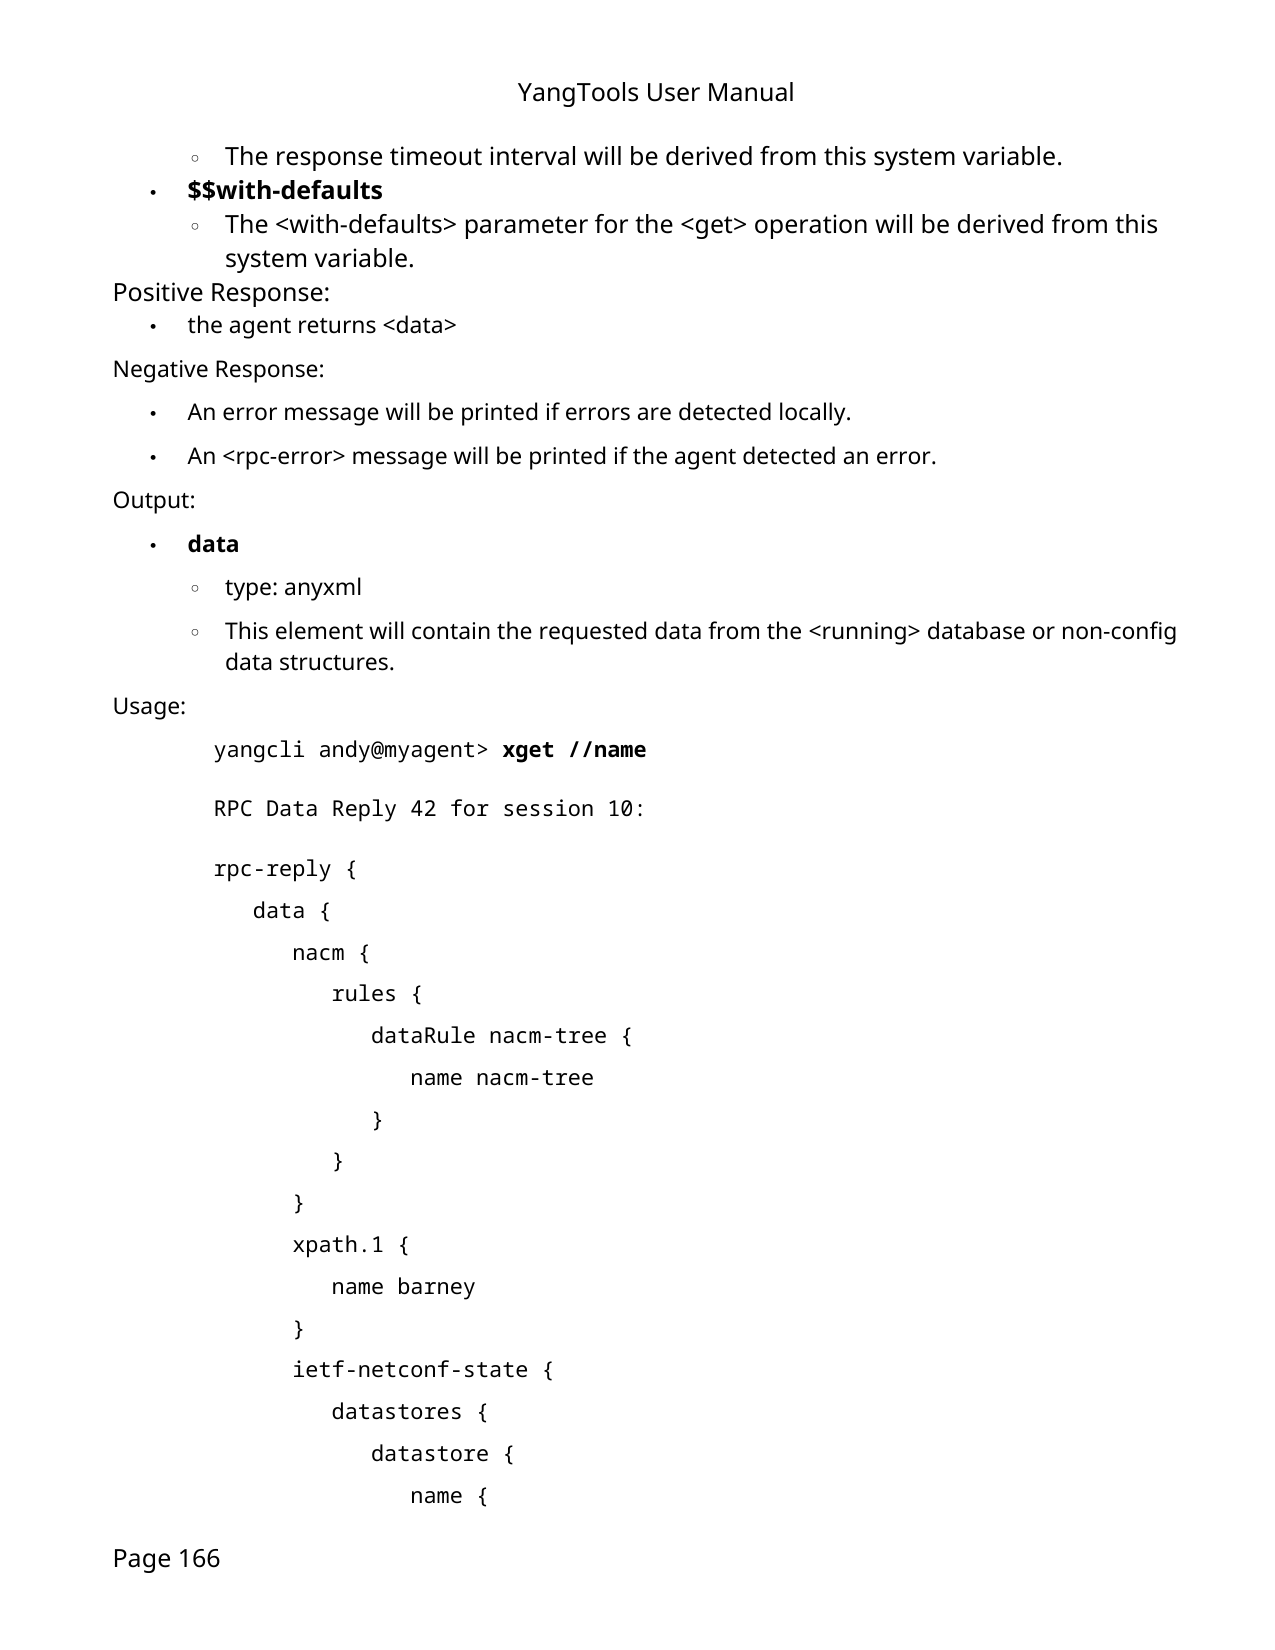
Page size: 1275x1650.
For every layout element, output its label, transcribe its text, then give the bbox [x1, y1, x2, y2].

text } [139, 1312, 1200, 1342]
text Usage: [112, 690, 1200, 721]
list $$with-defaults [150, 173, 1200, 207]
text name { [139, 1479, 1200, 1509]
text dataRule nacm-tree { [139, 1020, 1200, 1050]
text rules { [139, 978, 1200, 1008]
list The response timeout interval will be derived from this system variable. [187, 138, 1200, 173]
text name nacm-tree [139, 1062, 1200, 1092]
text ietf-netconf-state { [139, 1354, 1200, 1384]
text Output: [112, 484, 1200, 515]
text } [139, 1187, 1200, 1217]
text data { [139, 895, 1200, 924]
text xpath.1 { [139, 1229, 1200, 1259]
text Negative Response: [112, 353, 1200, 384]
text yangcli andy@myagent> xget //name RPC Data Reply 42 for session 10: rpc-reply { [139, 734, 1200, 883]
list data [150, 528, 1200, 559]
list This element will contain the requested data from the <running> database or non-config data structures. [187, 615, 1200, 678]
list type: anyxml [187, 571, 1200, 603]
text } [139, 1145, 1200, 1175]
text datastore { [139, 1438, 1200, 1468]
list An error message will be printed if errors are detected locally. [150, 396, 1200, 428]
list the agent returns <data> [150, 309, 1200, 340]
list The <with-defaults> parameter for the <get> operation will be derived from this system variable. [187, 207, 1200, 275]
text nacm { [139, 937, 1200, 966]
text name barney [139, 1271, 1200, 1301]
text datastores { [139, 1396, 1200, 1426]
text } [139, 1104, 1200, 1133]
list An <rpc-error> message will be printed if the agent detected an error. [150, 440, 1200, 471]
text Positive Response: [112, 275, 1200, 309]
